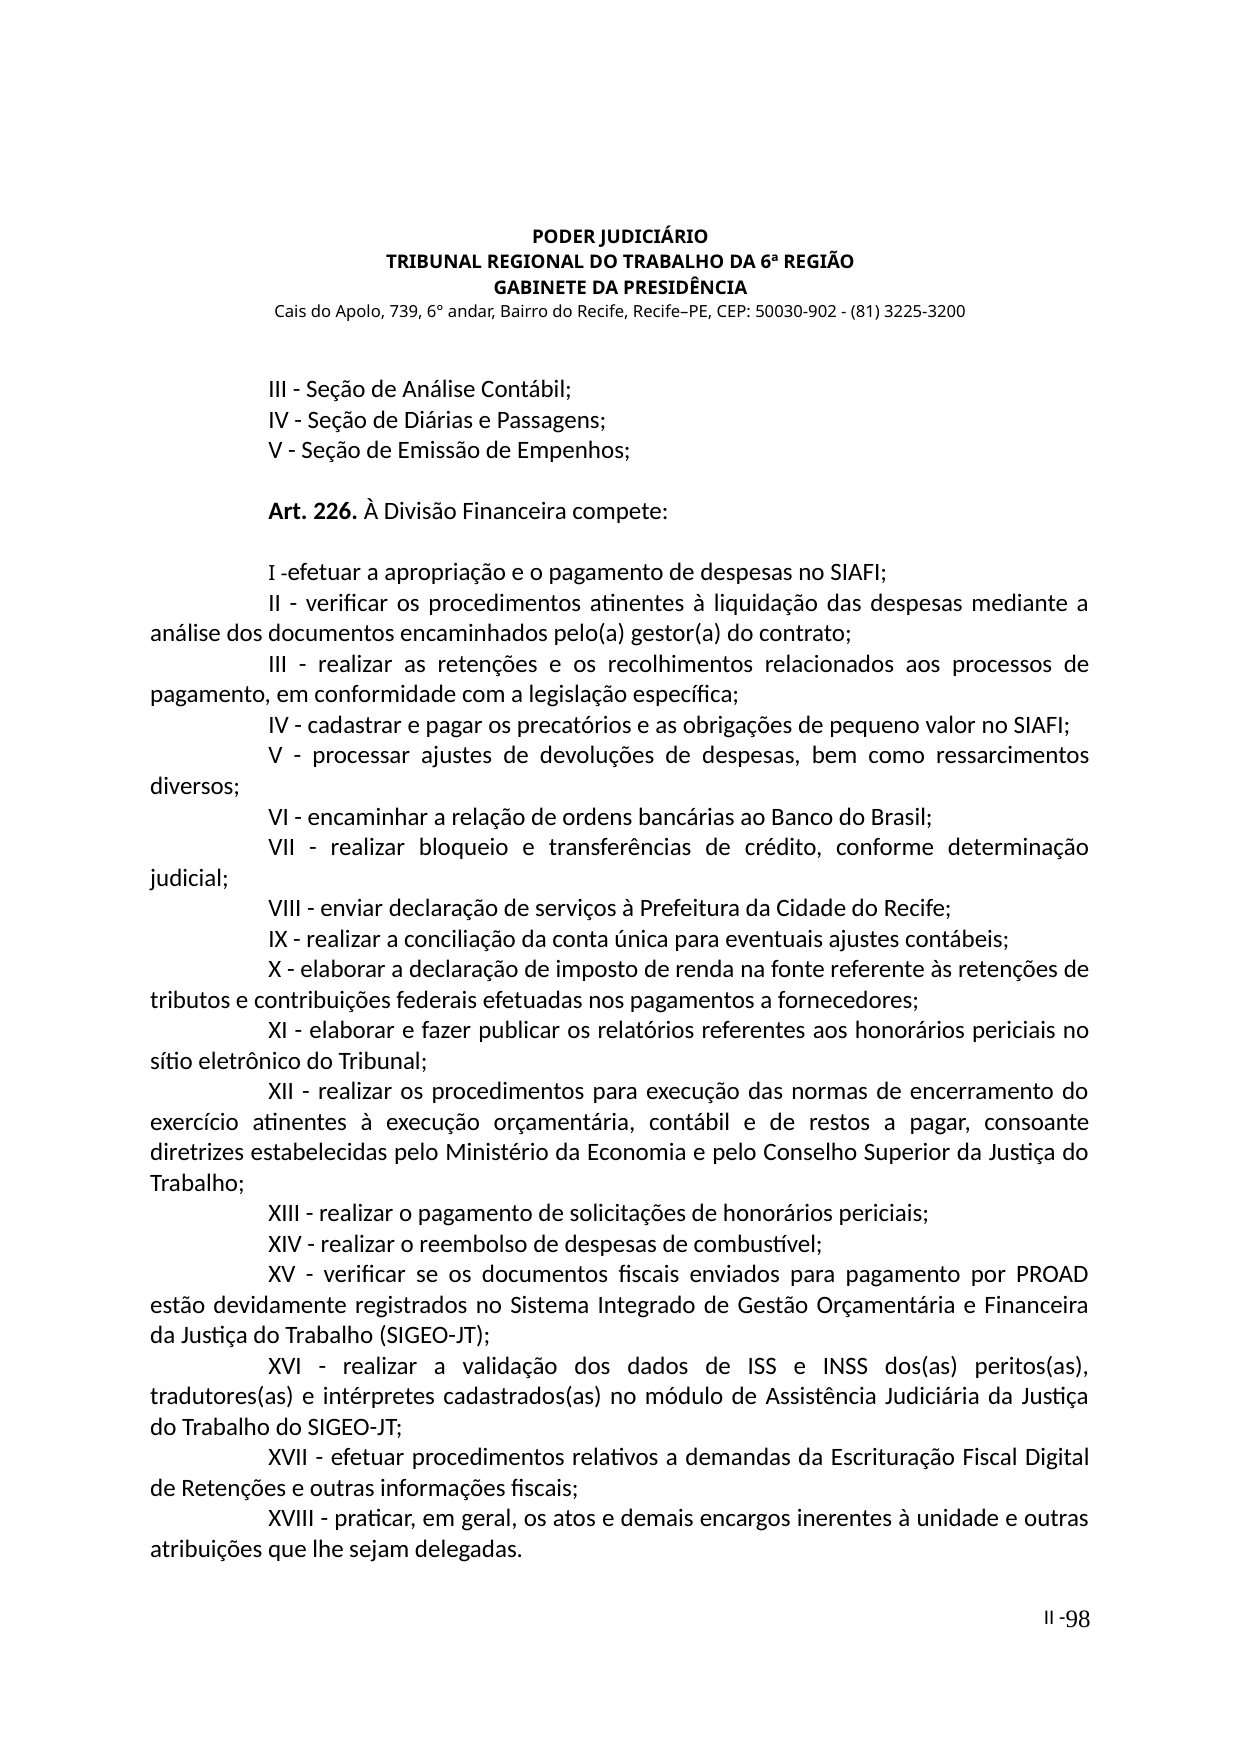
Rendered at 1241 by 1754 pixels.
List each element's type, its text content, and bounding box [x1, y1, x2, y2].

text VI - encaminhar a relação de ordens bancárias ao Banco do Brasil; [150, 801, 1090, 831]
text XV - verificar se os documentos fiscais enviados para pagamento por PROAD estão devidamente registrados no Sistema Integrado de Gestão Orçamentária e Financeira da Justiça do Trabalho (SIGEO-JT); [150, 1258, 1090, 1350]
text VIII - enviar declaração de serviços à Prefeitura da Cidade do Recife; [150, 892, 1090, 923]
text XII - realizar os procedimentos para execução das normas de encerramento do exercício atinentes à execução orçamentária, contábil e de restos a pagar, consoante diretrizes estabelecidas pelo Ministério da Economia e pelo Conselho Superior da Justiça do Trabalho; [150, 1075, 1090, 1197]
text V - processar ajustes de devoluções de despesas, bem como ressarcimentos diversos; [150, 739, 1090, 801]
text IX - realizar a conciliação da conta única para eventuais ajustes contábeis; [150, 923, 1090, 953]
list efetuar a apropriação e o pagamento de despesas no SIAFI; [150, 556, 1090, 587]
text XI - elaborar e fazer publicar os relatórios referentes aos honorários periciais no sítio eletrônico do Tribunal; [150, 1014, 1090, 1075]
text III - Seção de Análise Contábil; [268, 373, 1090, 404]
text Art. 226. À Divisão Financeira compete: [150, 495, 1090, 526]
text XVI - realizar a validação dos dados de ISS e INSS dos(as) peritos(as), tradutores(as) e intérpretes cadastrados(as) no módulo de Assistência Judiciária da Justiça do Trabalho do SIGEO-JT; [150, 1350, 1090, 1442]
text IV - Seção de Diárias e Passagens; [268, 404, 1090, 434]
text XIII - realizar o pagamento de solicitações de honorários periciais; [150, 1197, 1090, 1228]
text II - verificar os procedimentos atinentes à liquidação das despesas mediante a análise dos documentos encaminhados pelo(a) gestor(a) do contrato; [150, 587, 1090, 648]
text X - elaborar a declaração de imposto de renda na fonte referente às retenções de tributos e contribuições federais efetuadas nos pagamentos a fornecedores; [150, 953, 1090, 1014]
text XIV - realizar o reembolso de despesas de combustível; [150, 1228, 1090, 1258]
picture [562, 98, 671, 210]
text VII - realizar bloqueio e transferências de crédito, conforme determinação judicial; [150, 831, 1090, 892]
text XVIII - praticar, em geral, os atos e demais encargos inerentes à unidade e outras atribuições que lhe sejam delegadas. [150, 1503, 1090, 1564]
picture [827, 98, 1036, 224]
text XVII - efetuar procedimentos relativos a demandas da Escrituração Fiscal Digital de Retenções e outras informações fiscais; [150, 1442, 1090, 1503]
text IV - cadastrar e pagar os precatórios e as obrigações de pequeno valor no SIAFI; [150, 709, 1090, 739]
text V - Seção de Emissão de Empenhos; [268, 434, 1090, 465]
text III - realizar as retenções e os recolhimentos relacionados aos processos de pagamento, em conformidade com a legislação específica; [150, 648, 1090, 709]
